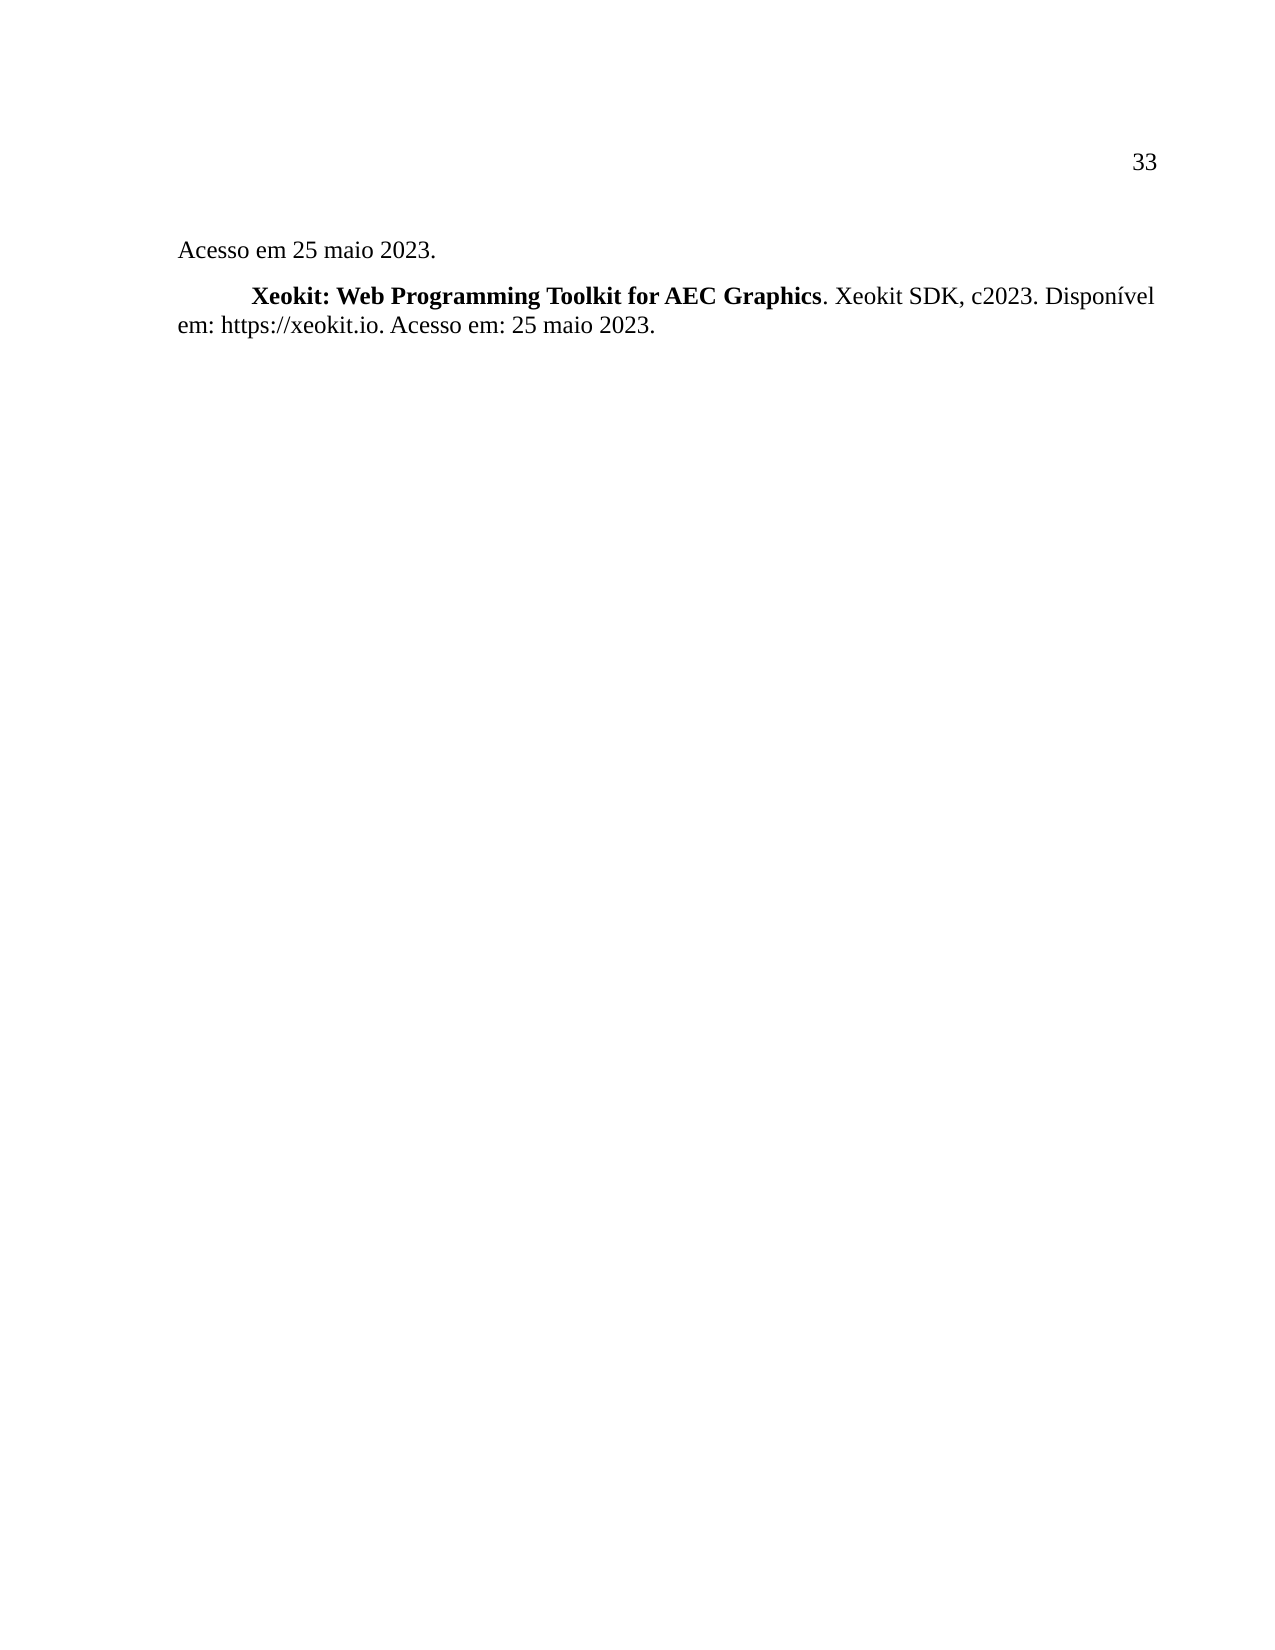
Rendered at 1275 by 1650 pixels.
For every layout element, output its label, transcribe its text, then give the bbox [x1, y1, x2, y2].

text Acesso em 25 maio 2023. [177, 235, 1157, 263]
text Xeokit: Web Programming Toolkit for AEC Graphics. Xeokit SDK, c2023. Disponível em: https://xeokit.io. Acesso em: 25 maio 2023. [177, 281, 1157, 339]
